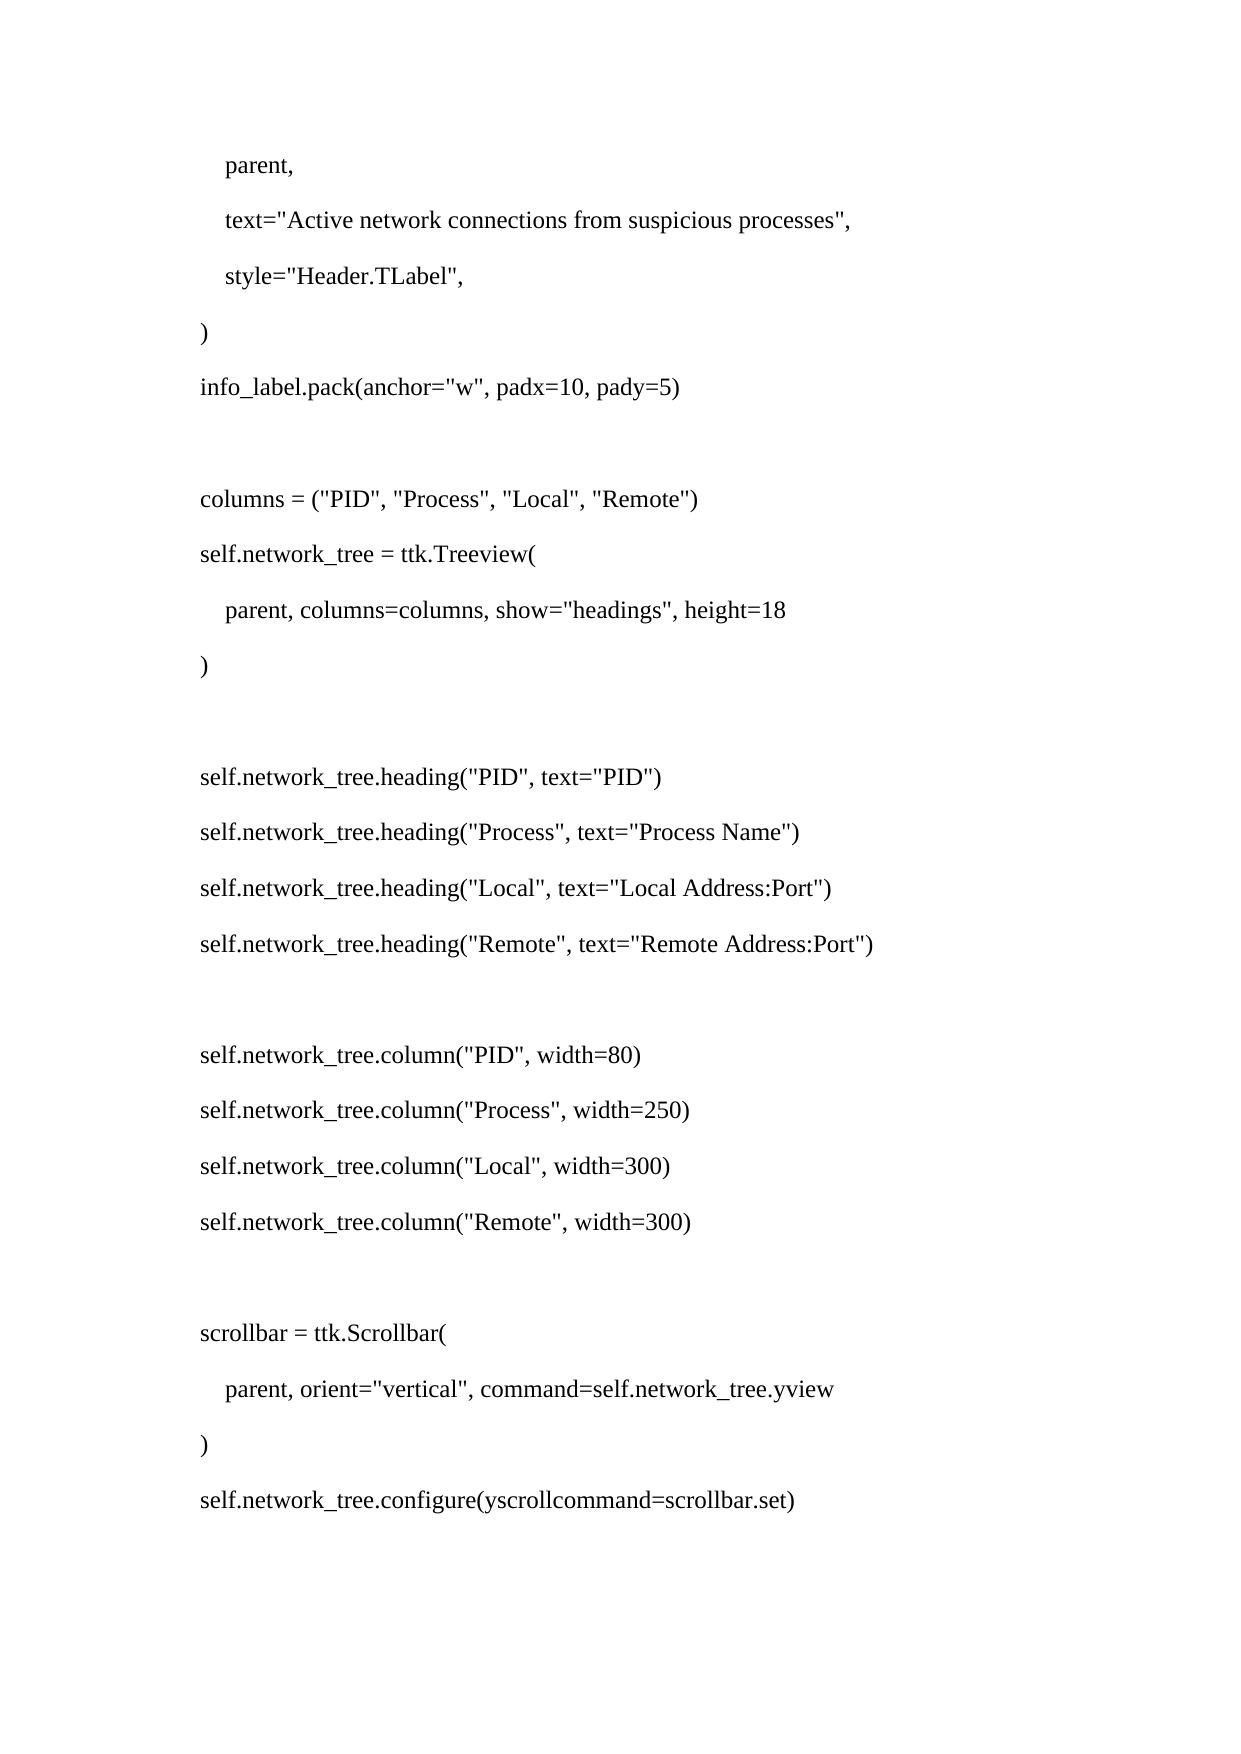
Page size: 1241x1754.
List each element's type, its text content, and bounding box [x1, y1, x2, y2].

text self.network_tree = ttk.Treeview( [150, 539, 1091, 568]
text ) [150, 317, 1091, 346]
text parent, orient="vertical", command=self.network_tree.yview [150, 1374, 1091, 1402]
text self.network_tree.column("Process", width=250) [150, 1096, 1091, 1124]
text text="Active network connections from suspicious processes", [150, 206, 1091, 234]
text self.network_tree.heading("Process", text="Process Name") [150, 817, 1091, 846]
text scrollbar = ttk.Scrollbar( [150, 1318, 1091, 1347]
text self.network_tree.heading("PID", text="PID") [150, 762, 1091, 791]
text self.network_tree.column("Remote", width=300) [150, 1207, 1091, 1236]
text info_label.pack(anchor="w", padx=10, pady=5) [150, 372, 1091, 401]
text self.network_tree.heading("Remote", text="Remote Address:Port") [150, 929, 1091, 957]
text ) [150, 1429, 1091, 1458]
text style="Header.TLabel", [150, 261, 1091, 290]
text ) [150, 651, 1091, 679]
text parent, columns=columns, show="headings", height=18 [150, 595, 1091, 624]
text columns = ("PID", "Process", "Local", "Remote") [150, 484, 1091, 512]
text self.network_tree.heading("Local", text="Local Address:Port") [150, 873, 1091, 902]
text parent, [150, 150, 1091, 179]
text self.network_tree.configure(yscrollcommand=scrollbar.set) [150, 1485, 1091, 1514]
text self.network_tree.column("Local", width=300) [150, 1151, 1091, 1180]
text self.network_tree.column("PID", width=80) [150, 1040, 1091, 1069]
